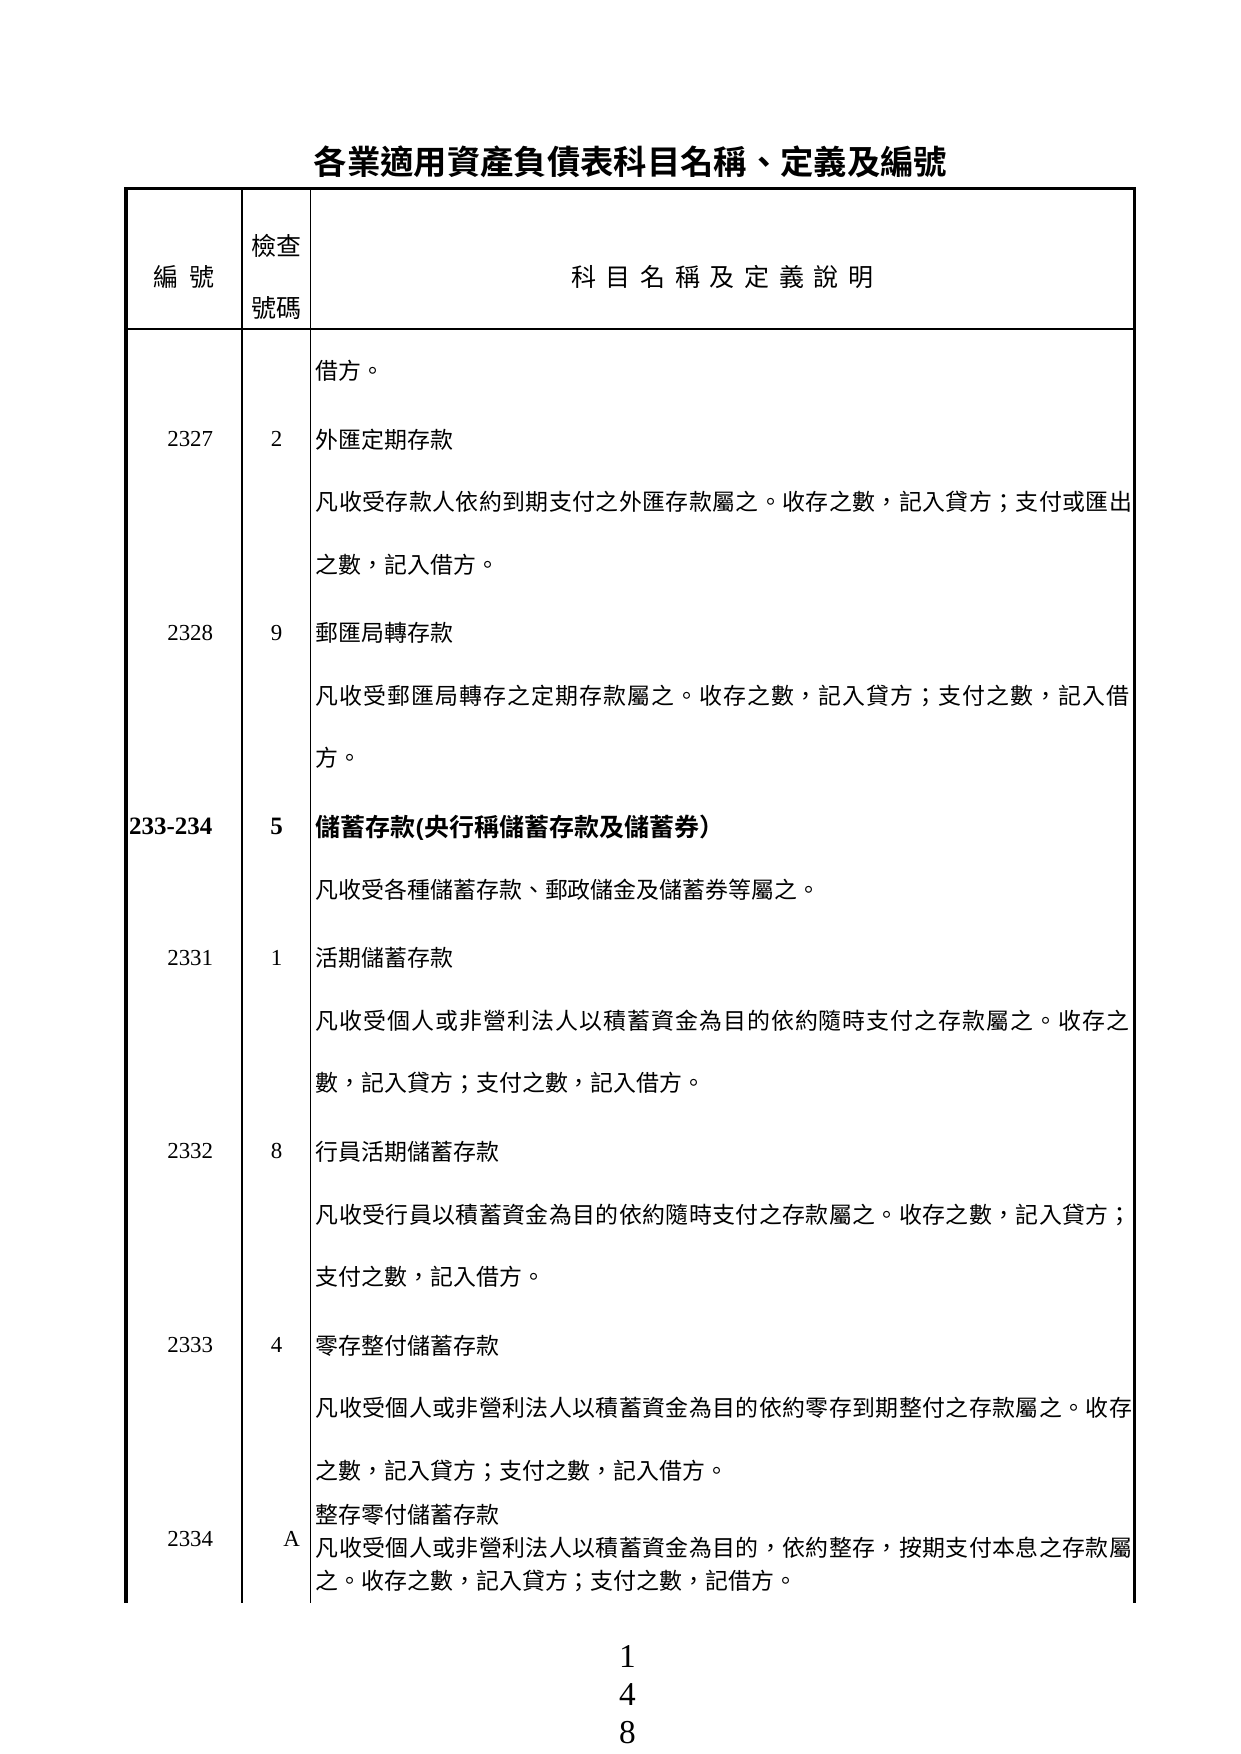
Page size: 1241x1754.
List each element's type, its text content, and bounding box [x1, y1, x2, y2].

table_cell 編 號 [128, 190, 241, 328]
table_cell A [243, 1497, 310, 1602]
table_cell [106, 915, 124, 1109]
table_cell [106, 187, 124, 328]
table_cell [128, 330, 241, 397]
table_cell [106, 328, 124, 397]
table_header [106, 112, 126, 187]
table_cell 2333 [128, 1303, 241, 1497]
table_cell 2327 [128, 397, 241, 590]
table_cell [106, 1497, 124, 1602]
table_cell 5 [243, 784, 310, 915]
table_cell 2328 [128, 590, 241, 784]
table_cell 檢查號碼 [243, 190, 310, 328]
table_cell 233-234 [128, 784, 241, 915]
table_cell 8 [243, 1109, 310, 1303]
table_cell [106, 1303, 124, 1497]
table_cell 4 [243, 1303, 310, 1497]
table_cell 零存整付儲蓄存款 凡收受個人或非營利法人以積蓄資金為目的依約零存到期整付之存款屬之。收存之數，記入貸方；支付之數，記入借方。 [311, 1303, 1133, 1497]
table_cell 行員活期儲蓄存款 凡收受行員以積蓄資金為目的依約隨時支付之存款屬之。收存之數，記入貸方；支付之數，記入借方。 [311, 1109, 1133, 1303]
table_cell 2331 [128, 915, 241, 1109]
table_cell 9 [243, 590, 310, 784]
table_cell 整存零付儲蓄存款 凡收受個人或非營利法人以積蓄資金為目的，依約整存，按期支付本息之存款屬之。收存之數，記入貸方；支付之數，記借方。 [311, 1497, 1133, 1602]
table_cell 儲蓄存款(央行稱儲蓄存款及儲蓄券） 凡收受各種儲蓄存款、郵政儲金及儲蓄券等屬之。 [311, 784, 1133, 915]
table_cell 2 [243, 397, 310, 590]
table_cell [106, 784, 124, 915]
table_cell 活期儲蓄存款 凡收受個人或非營利法人以積蓄資金為目的依約隨時支付之存款屬之。收存之數，記入貸方；支付之數，記入借方。 [311, 915, 1133, 1109]
table_cell [243, 330, 310, 397]
table_cell 郵匯局轉存款 凡收受郵匯局轉存之定期存款屬之。收存之數，記入貸方；支付之數，記入借方。 [311, 590, 1133, 784]
table_cell 2332 [128, 1109, 241, 1303]
table_cell [106, 397, 124, 590]
table_cell 1 [243, 915, 310, 1109]
table_cell 外匯定期存款 凡收受存款人依約到期支付之外匯存款屬之。收存之數，記入貸方；支付或匯出之數，記入借方。 [311, 397, 1133, 590]
table_cell 借方。 [311, 330, 1133, 397]
table_cell [106, 590, 124, 784]
table_header 各業適用資產負債表科目名稱、定義及編號 [126, 112, 1134, 187]
table_cell 科 目 名 稱 及 定 義 說 明 [311, 190, 1133, 328]
table_cell 2334 [128, 1497, 241, 1602]
table_cell [106, 1109, 124, 1303]
